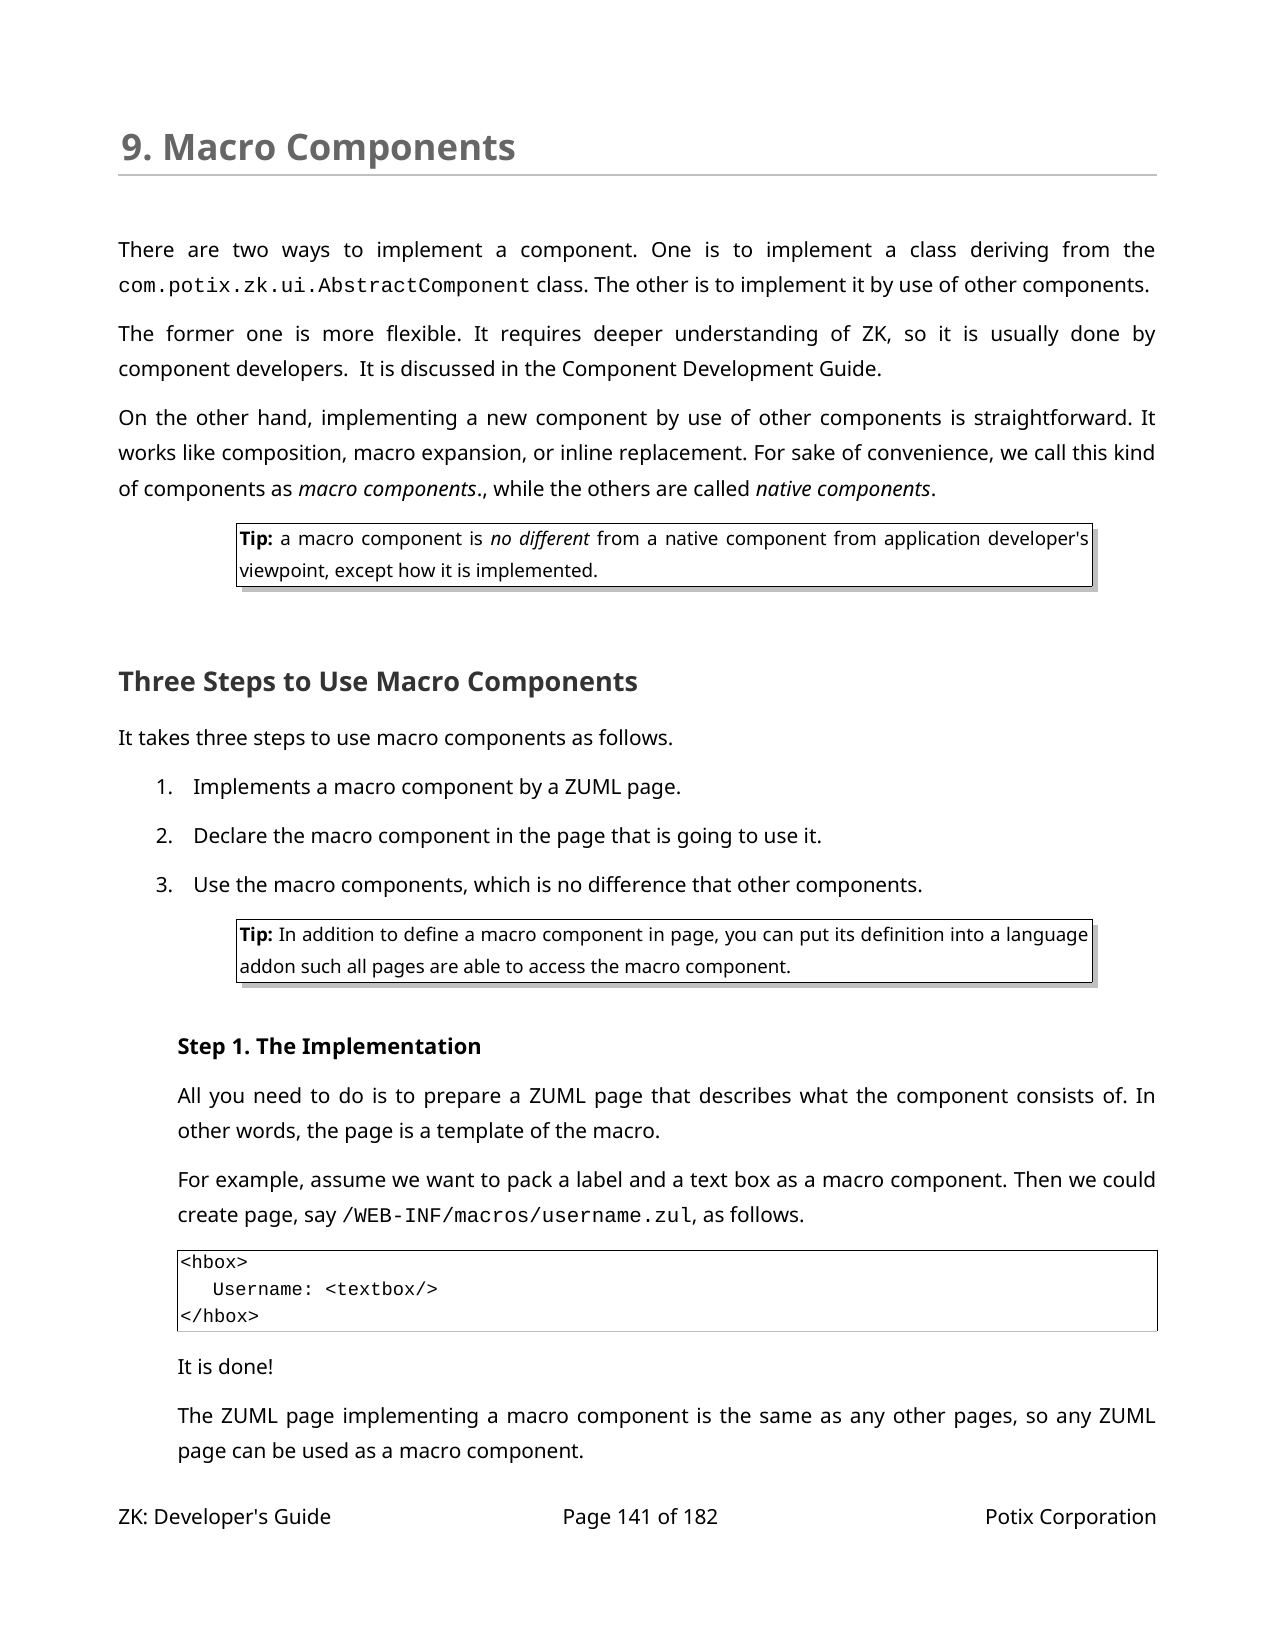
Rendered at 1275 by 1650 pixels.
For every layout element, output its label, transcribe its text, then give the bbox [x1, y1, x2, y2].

text Tip: a macro component is no different from a native component from application developer's viewpoint, except how it is implemented. [237, 524, 1092, 586]
text </hbox> [178, 1304, 1157, 1331]
text It takes three steps to use macro components as follows. [118, 723, 1157, 751]
list Implements a macro component by a ZUML page. [156, 772, 1157, 800]
text <hbox> [178, 1251, 1157, 1274]
text Username: <textbox/> [178, 1277, 1157, 1301]
list Use the macro components, which is no difference that other components. [156, 870, 1157, 898]
list Declare the macro component in the page that is going to use it. [156, 821, 1157, 849]
text All you need to do is to prepare a ZUML page that describes what the component consists of. In other words, the page is a template of the macro. [177, 1081, 1157, 1144]
text The former one is more flexible. It requires deeper understanding of ZK, so it is usually done by component developers. It is discussed in the Component Development Guide. [118, 319, 1157, 383]
text Tip: In addition to define a macro component in page, you can put its definition into a language addon such all pages are able to access the macro component. [237, 920, 1092, 982]
text There are two ways to implement a component. One is to implement a class deriving from the com.potix.zk.ui.AbstractComponent class. The other is to implement it by use of other components. [118, 235, 1157, 299]
text It is done! [177, 1352, 1157, 1380]
subtitle 9. Macro Components [118, 118, 1157, 174]
text For example, assume we want to pack a label and a text box as a macro component. Then we could create page, say /WEB-INF/macros/username.zul, as follows. [177, 1165, 1157, 1229]
subtitle Three Steps to Use Macro Components [118, 663, 1157, 699]
text On the other hand, implementing a new component by use of other components is straightforward. It works like composition, macro expansion, or inline replacement. For sake of convenience, we call this kind of components as macro components., while the others are called native components. [118, 403, 1157, 502]
text The ZUML page implementing a macro component is the same as any other pages, so any ZUML page can be used as a macro component. [177, 1401, 1157, 1464]
subtitle Step 1. The Implementation [177, 1031, 1157, 1061]
